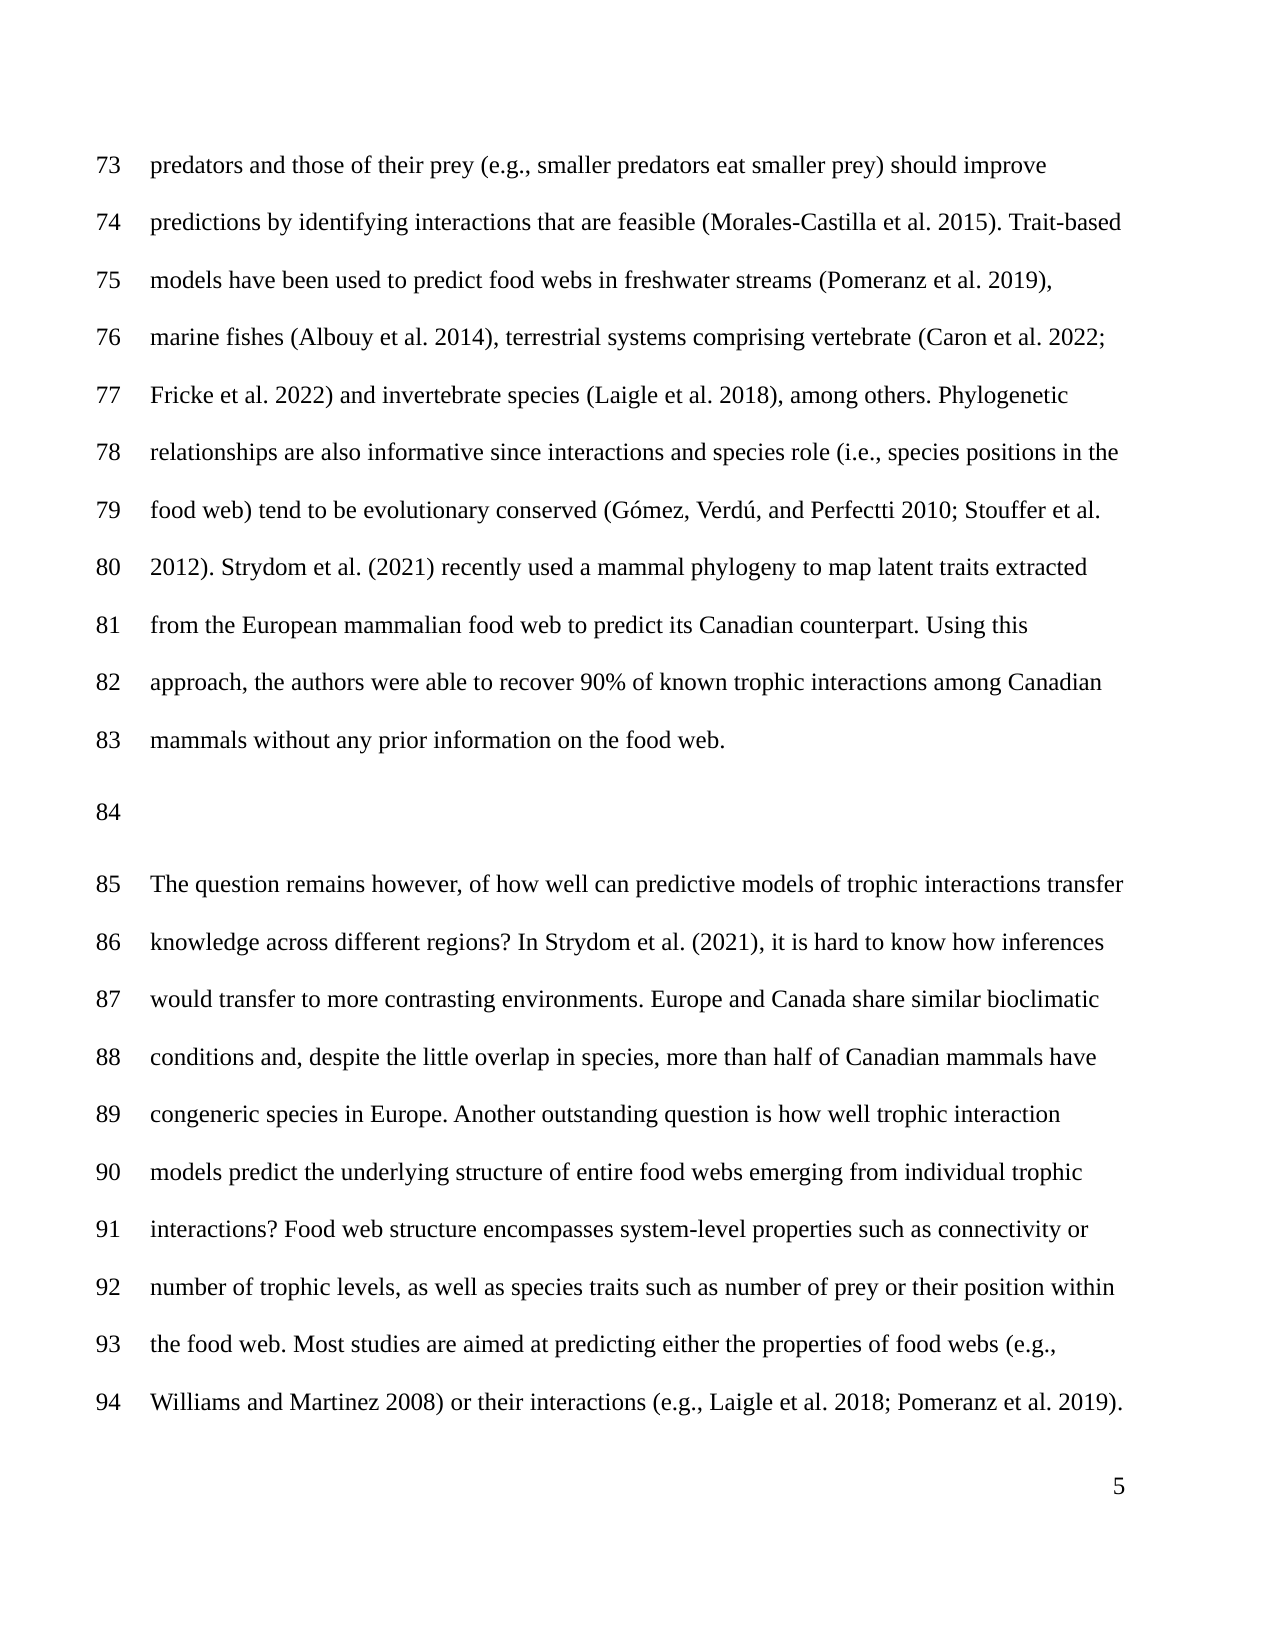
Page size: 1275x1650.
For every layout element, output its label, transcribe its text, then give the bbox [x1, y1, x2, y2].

text predators and those of their prey (e.g., smaller predators eat smaller prey) should improve predictions by identifying interactions that are feasible (Morales-Castilla et al. 2015). Trait-based models have been used to predict food webs in freshwater streams (Pomeranz et al. 2019), marine fishes (Albouy et al. 2014), terrestrial systems comprising vertebrate (Caron et al. 2022; Fricke et al. 2022) and invertebrate species (Laigle et al. 2018), among others. Phylogenetic relationships are also informative since interactions and species role (i.e., species positions in the food web) tend to be evolutionary conserved (Gómez, Verdú, and Perfectti 2010; Stouffer et al. 2012). Strydom et al. (2021) recently used a mammal phylogeny to map latent traits extracted from the European mammalian food web to predict its Canadian counterpart. Using this approach, the authors were able to recover 90% of known trophic interactions among Canadian mammals without any prior information on the food web. [150, 150, 1125, 754]
text The question remains however, of how well can predictive models of trophic interactions transfer knowledge across different regions? In Strydom et al. (2021), it is hard to know how inferences would transfer to more contrasting environments. Europe and Canada share similar bioclimatic conditions and, despite the little overlap in species, more than half of Canadian mammals have congeneric species in Europe. Another outstanding question is how well trophic interaction models predict the underlying structure of entire food webs emerging from individual trophic interactions? Food web structure encompasses system-level properties such as connectivity or number of trophic levels, as well as species traits such as number of prey or their position within the food web. Most studies are aimed at predicting either the properties of food webs (e.g., Williams and Martinez 2008) or their interactions (e.g., Laigle et al. 2018; Pomeranz et al. 2019). [150, 869, 1125, 1415]
